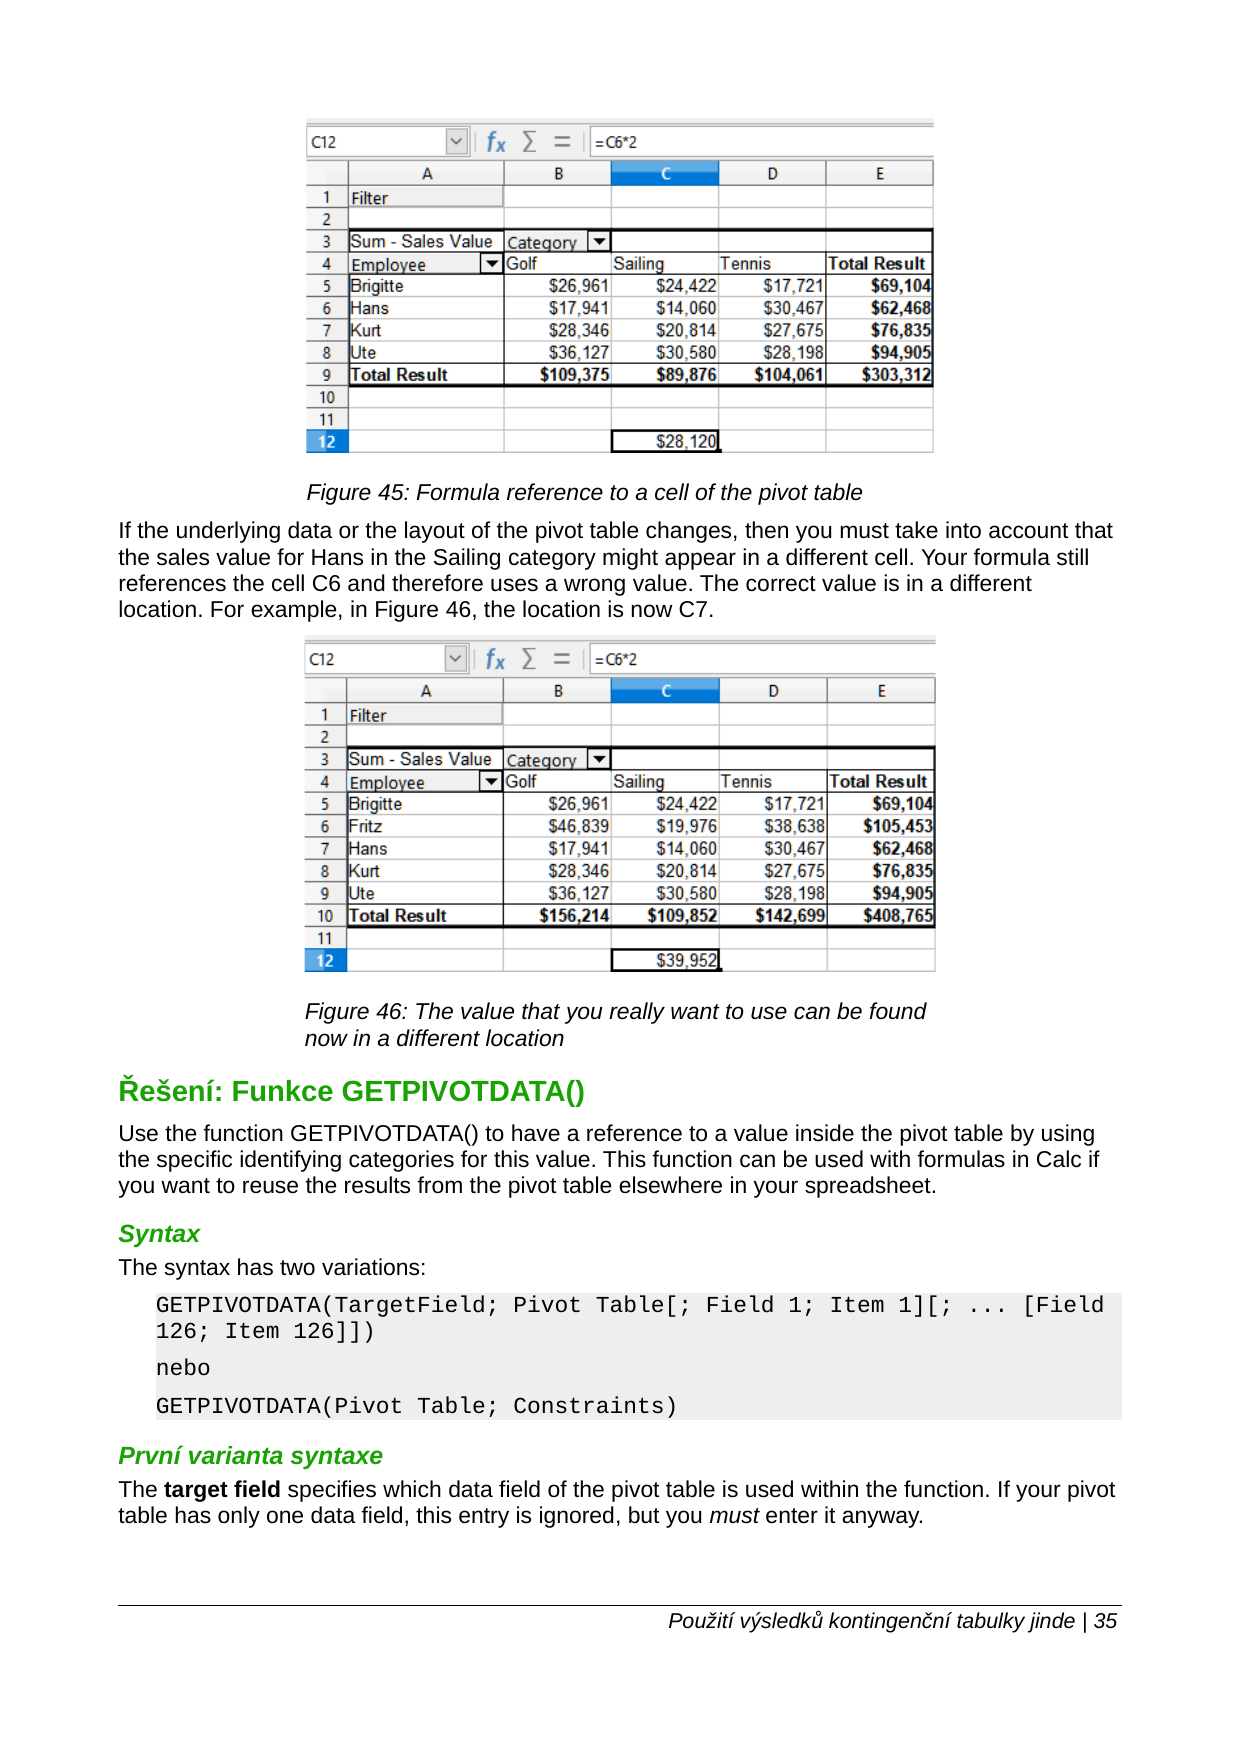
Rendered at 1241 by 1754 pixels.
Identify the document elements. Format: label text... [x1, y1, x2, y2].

text The target field specifies which data field of the pivot table is used within the function. If your pivot table has only one data field, this entry is ignored, but you must enter it anyway. [118, 1476, 1122, 1528]
text GETPIVOTDATA(Pivot Table; Constraints) [156, 1394, 1122, 1420]
subtitle První varianta syntaxe [118, 1441, 1122, 1470]
subtitle Syntax [118, 1219, 1122, 1248]
text Use the function GETPIVOTDATA() to have a reference to a value inside the pivot table by using the specific identifying categories for this value. This function can be used with formulas in Calc if you want to reuse the results from the pivot table elsewhere in your spreadsheet. [118, 1120, 1122, 1199]
text If the underlying data or the layout of the pivot table changes, then you must take into account that the sales value for Hans in the Sailing category might appear in a different cell. Your formula still references the cell C6 and therefore uses a wrong value. The correct value is in a different location. For example, in Figure 46, the location is now C7. [118, 517, 1122, 623]
text Figure 46: The value that you really want to use can be found now in a different location [304, 972, 936, 1051]
picture [306, 118, 934, 453]
text nebo [156, 1357, 1122, 1383]
text Figure 45: Formula reference to a cell of the pivot table [306, 453, 934, 505]
text GETPIVOTDATA(TargetField; Pivot Table[; Field 1; Item 1][; ... [Field 126; Item 126]]) [156, 1293, 1122, 1345]
picture [304, 635, 936, 972]
list The syntax has two variations: [118, 1254, 1122, 1281]
subtitle Řešení: Funkce GETPIVOTDATA() [118, 1074, 1122, 1108]
